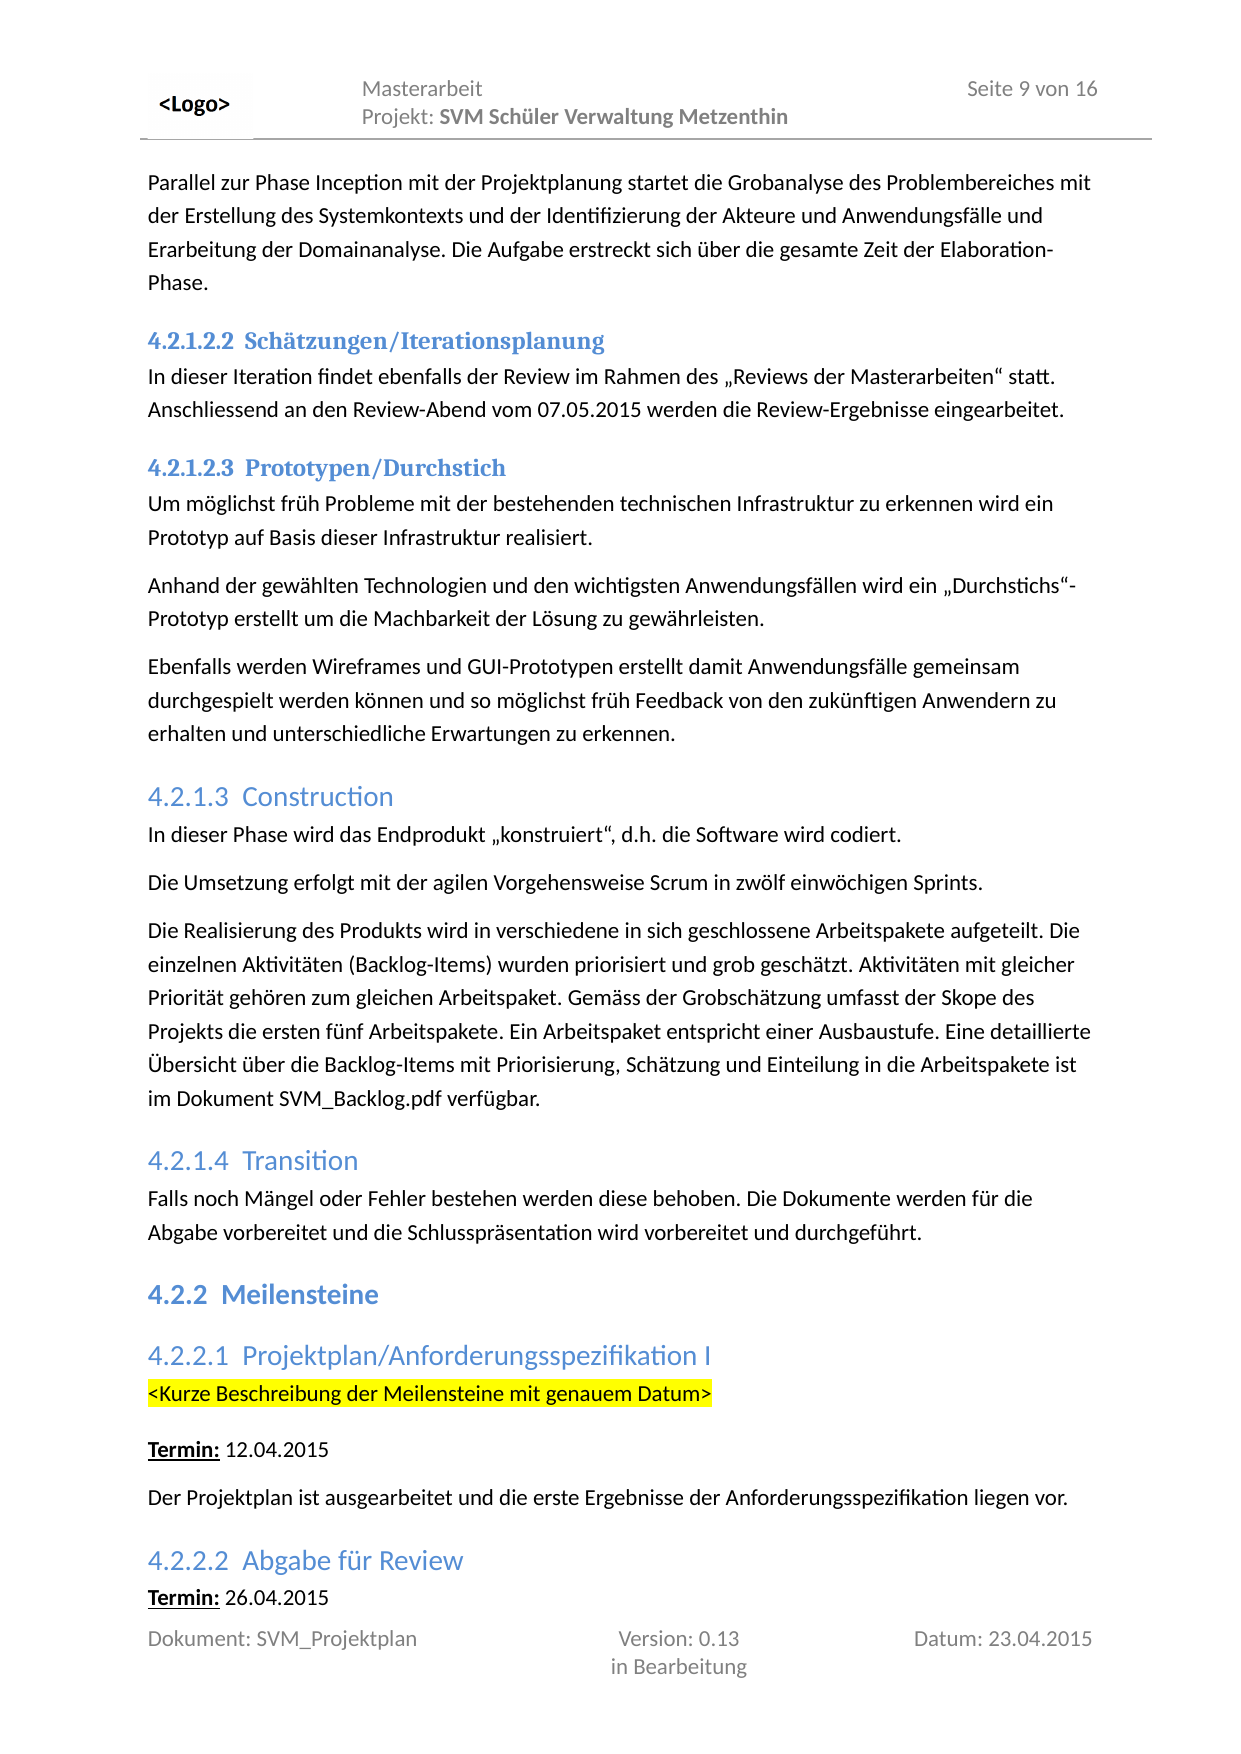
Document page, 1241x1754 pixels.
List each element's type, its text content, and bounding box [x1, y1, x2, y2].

text <Kurze Beschreibung der Meilensteine mit genauem Datum> [148, 1379, 1093, 1407]
text Ebenfalls werden Wireframes und GUI-Prototypen erstellt damit Anwendungsfälle gemeinsam durchgespielt werden können und so möglichst früh Feedback von den zukünftigen Anwendern zu erhalten und unterschiedliche Erwartungen zu erkennen. [148, 652, 1093, 748]
subtitle Transition [148, 1142, 1093, 1178]
subtitle Construction [148, 778, 1093, 814]
text Anhand der gewählten Technologien und den wichtigsten Anwendungsfällen wird ein „Durchstichs“-Prototyp erstellt um die Machbarkeit der Lösung zu gewährleisten. [148, 571, 1093, 632]
subtitle Abgabe für Review [148, 1542, 1093, 1577]
subtitle Meilensteine [148, 1276, 1093, 1312]
text Parallel zur Phase Inception mit der Projektplanung startet die Grobanalyse des Problembereiches mit der Erstellung des Systemkontexts und der Identifizierung der Akteure und Anwendungsfälle und Erarbeitung der Domainanalyse. Die Aufgabe erstreckt sich über die gesamte Zeit der Elaboration-Phase. [148, 168, 1093, 297]
picture [147, 73, 254, 139]
text Termin: 26.04.2015 [148, 1583, 1093, 1612]
text Termin: 12.04.2015 [148, 1435, 1093, 1463]
text In dieser Phase wird das Endprodukt „konstruiert“, d.h. die Software wird codiert. [148, 820, 1093, 848]
text Der Projektplan ist ausgearbeitet und die erste Ergebnisse der Anforderungsspezifikation liegen vor. [148, 1483, 1093, 1511]
subtitle Schätzungen/Iterationsplanung [148, 327, 1093, 356]
text Die Umsetzung erfolgt mit der agilen Vorgehensweise Scrum in zwölf einwöchigen Sprints. [148, 868, 1093, 896]
subtitle Prototypen/Durchstich [148, 454, 1093, 483]
text Die Realisierung des Produkts wird in verschiedene in sich geschlossene Arbeitspakete aufgeteilt. Die einzelnen Aktivitäten (Backlog-Items) wurden priorisiert und grob geschätzt. Aktivitäten mit gleicher Priorität gehören zum gleichen Arbeitspaket. Gemäss der Grobschätzung umfasst der Skope des Projekts die ersten fünf Arbeitspakete. Ein Arbeitspaket entspricht einer Ausbaustufe. Eine detaillierte Übersicht über die Backlog-Items mit Priorisierung, Schätzung und Einteilung in die Arbeitspakete ist im Dokument SVM_Backlog.pdf verfügbar. [148, 916, 1093, 1112]
text In dieser Iteration findet ebenfalls der Review im Rahmen des „Reviews der Masterarbeiten“ statt. Anschliessend an den Review-Abend vom 07.05.2015 werden die Review-Ergebnisse eingearbeitet. [148, 362, 1093, 424]
subtitle Projektplan/Anforderungsspezifikation I [148, 1337, 1093, 1373]
text Falls noch Mängel oder Fehler bestehen werden diese behoben. Die Dokumente werden für die Abgabe vorbereitet und die Schlusspräsentation wird vorbereitet und durchgeführt. [148, 1184, 1093, 1246]
text Um möglichst früh Probleme mit der bestehenden technischen Infrastruktur zu erkennen wird ein Prototyp auf Basis dieser Infrastruktur realisiert. [148, 489, 1093, 551]
